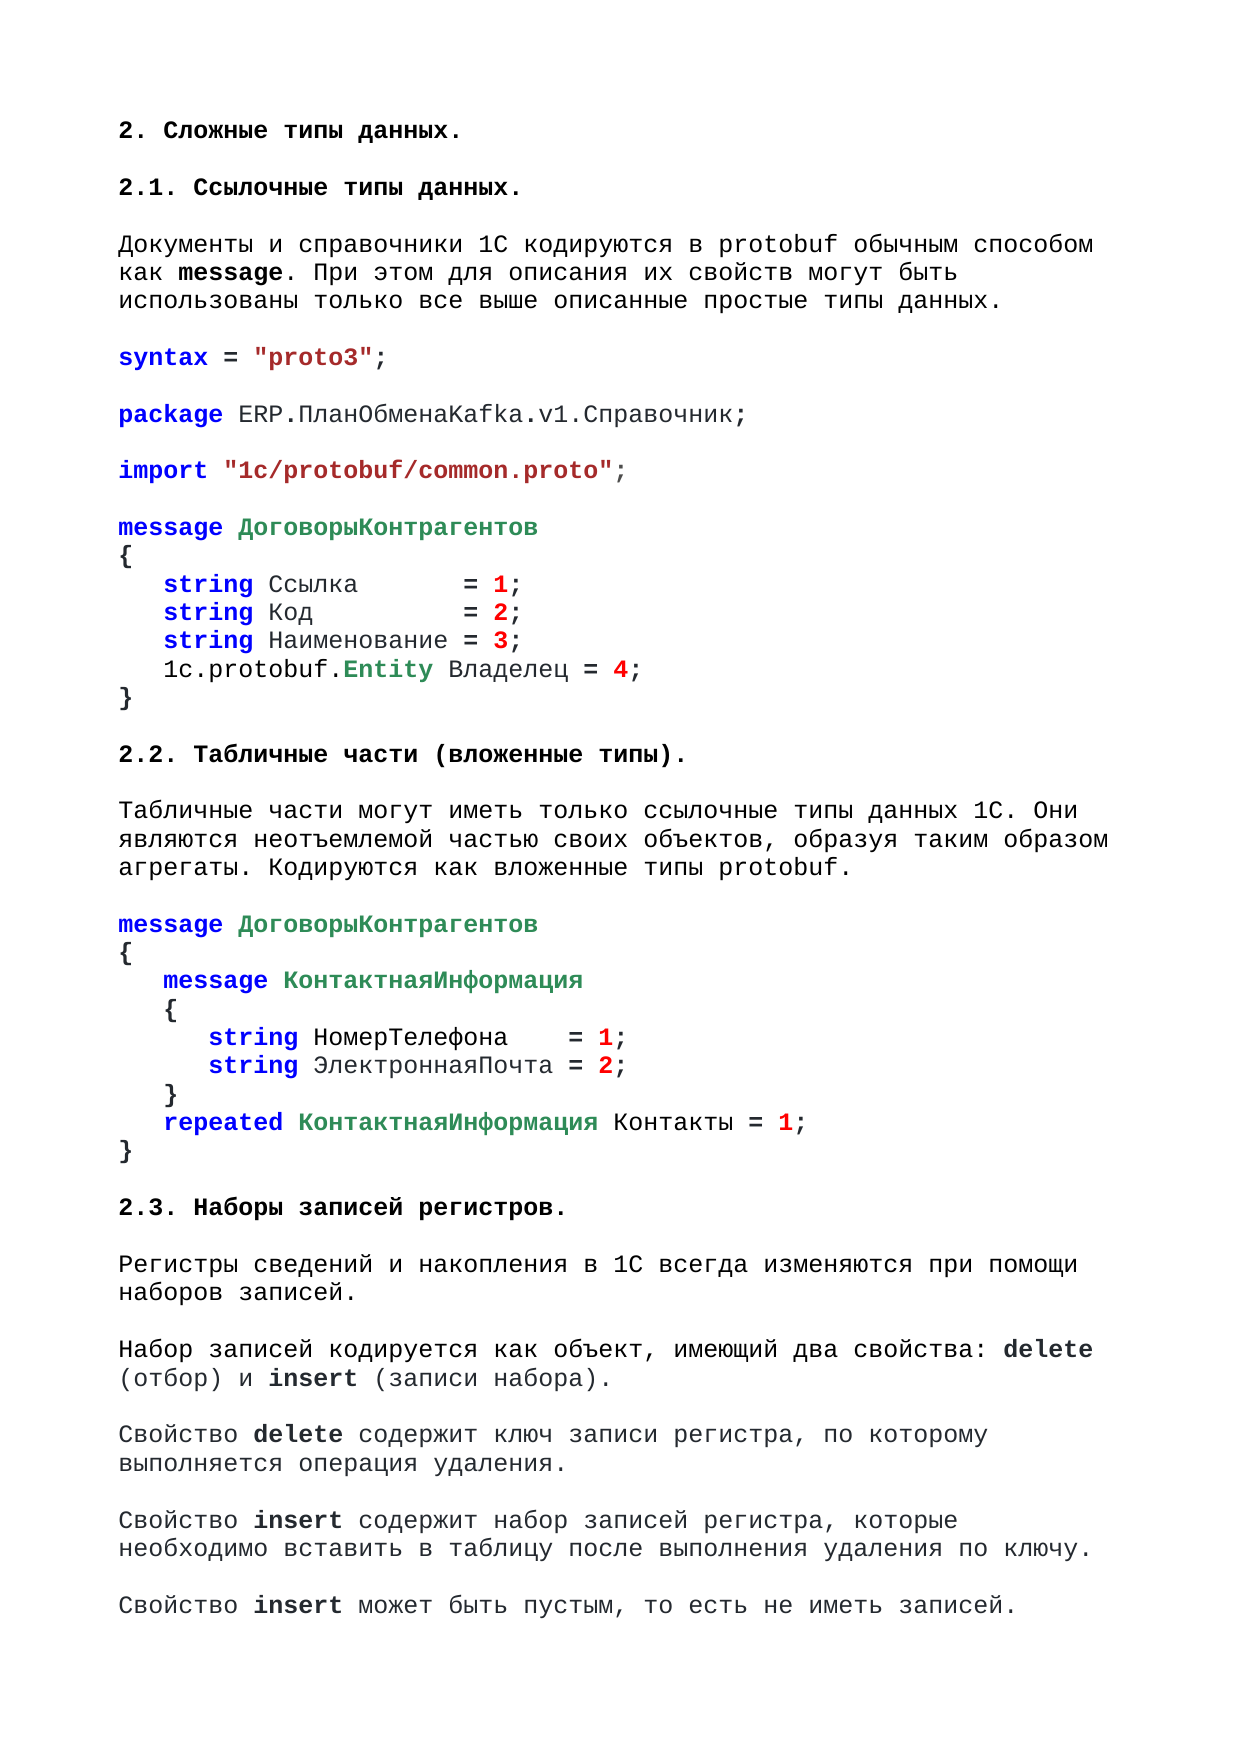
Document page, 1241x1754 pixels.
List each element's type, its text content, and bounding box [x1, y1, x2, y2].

text syntax = "proto3"; [118, 345, 1122, 373]
text 1c.protobuf.Entity Владелец = 4; [118, 656, 1122, 685]
text package ERP.ПланОбменаKafka.v1.Справочник; [118, 401, 1122, 430]
text string Код = 2; [118, 600, 1122, 628]
text Свойство insert может быть пустым, то есть не иметь записей. [118, 1593, 1122, 1621]
text 2.3. Наборы записей регистров. [118, 1195, 1122, 1223]
text repeated КонтактнаяИнформация Контакты = 1; [118, 1110, 1122, 1138]
text import "1с/protobuf/common.proto"; [118, 458, 1122, 486]
text string НомерТелефона = 1; [118, 1025, 1122, 1053]
text string Наименование = 3; [118, 628, 1122, 656]
text { [118, 940, 1122, 968]
text string ЭлектроннаяПочта = 2; [118, 1053, 1122, 1081]
text } [118, 685, 1122, 713]
text message ДоговорыКонтрагентов [118, 911, 1122, 940]
text } [118, 1138, 1122, 1166]
text 2. Сложные типы данных. [118, 118, 1122, 146]
text message ДоговорыКонтрагентов [118, 515, 1122, 543]
text Свойство delete содержит ключ записи регистра, по которому выполняется операция удаления. [118, 1422, 1122, 1478]
text Документы и справочники 1С кодируются в protobuf обычным способом как message. При этом для описания их свойств могут быть использованы только все выше описанные простые типы данных. [118, 231, 1122, 316]
text message КонтактнаяИнформация [118, 968, 1122, 996]
text string Ссылка = 1; [118, 571, 1122, 600]
text 2.1. Ссылочные типы данных. [118, 175, 1122, 203]
text Табличные части могут иметь только ссылочные типы данных 1С. Они являются неотъемлемой частью своих объектов, образуя таким образом агрегаты. Кодируются как вложенные типы protobuf. [118, 798, 1122, 883]
text Набор записей кодируется как объект, имеющий два свойства: delete (отбор) и insert (записи набора). [118, 1337, 1122, 1393]
text { [118, 996, 1122, 1025]
text 2.2. Табличные части (вложенные типы). [118, 741, 1122, 770]
text } [118, 1081, 1122, 1110]
text Регистры сведений и накопления в 1С всегда изменяются при помощи наборов записей. [118, 1251, 1122, 1308]
text Свойство insert содержит набор записей регистра, которые необходимо вставить в таблицу после выполнения удаления по ключу. [118, 1507, 1122, 1564]
text { [118, 543, 1122, 571]
